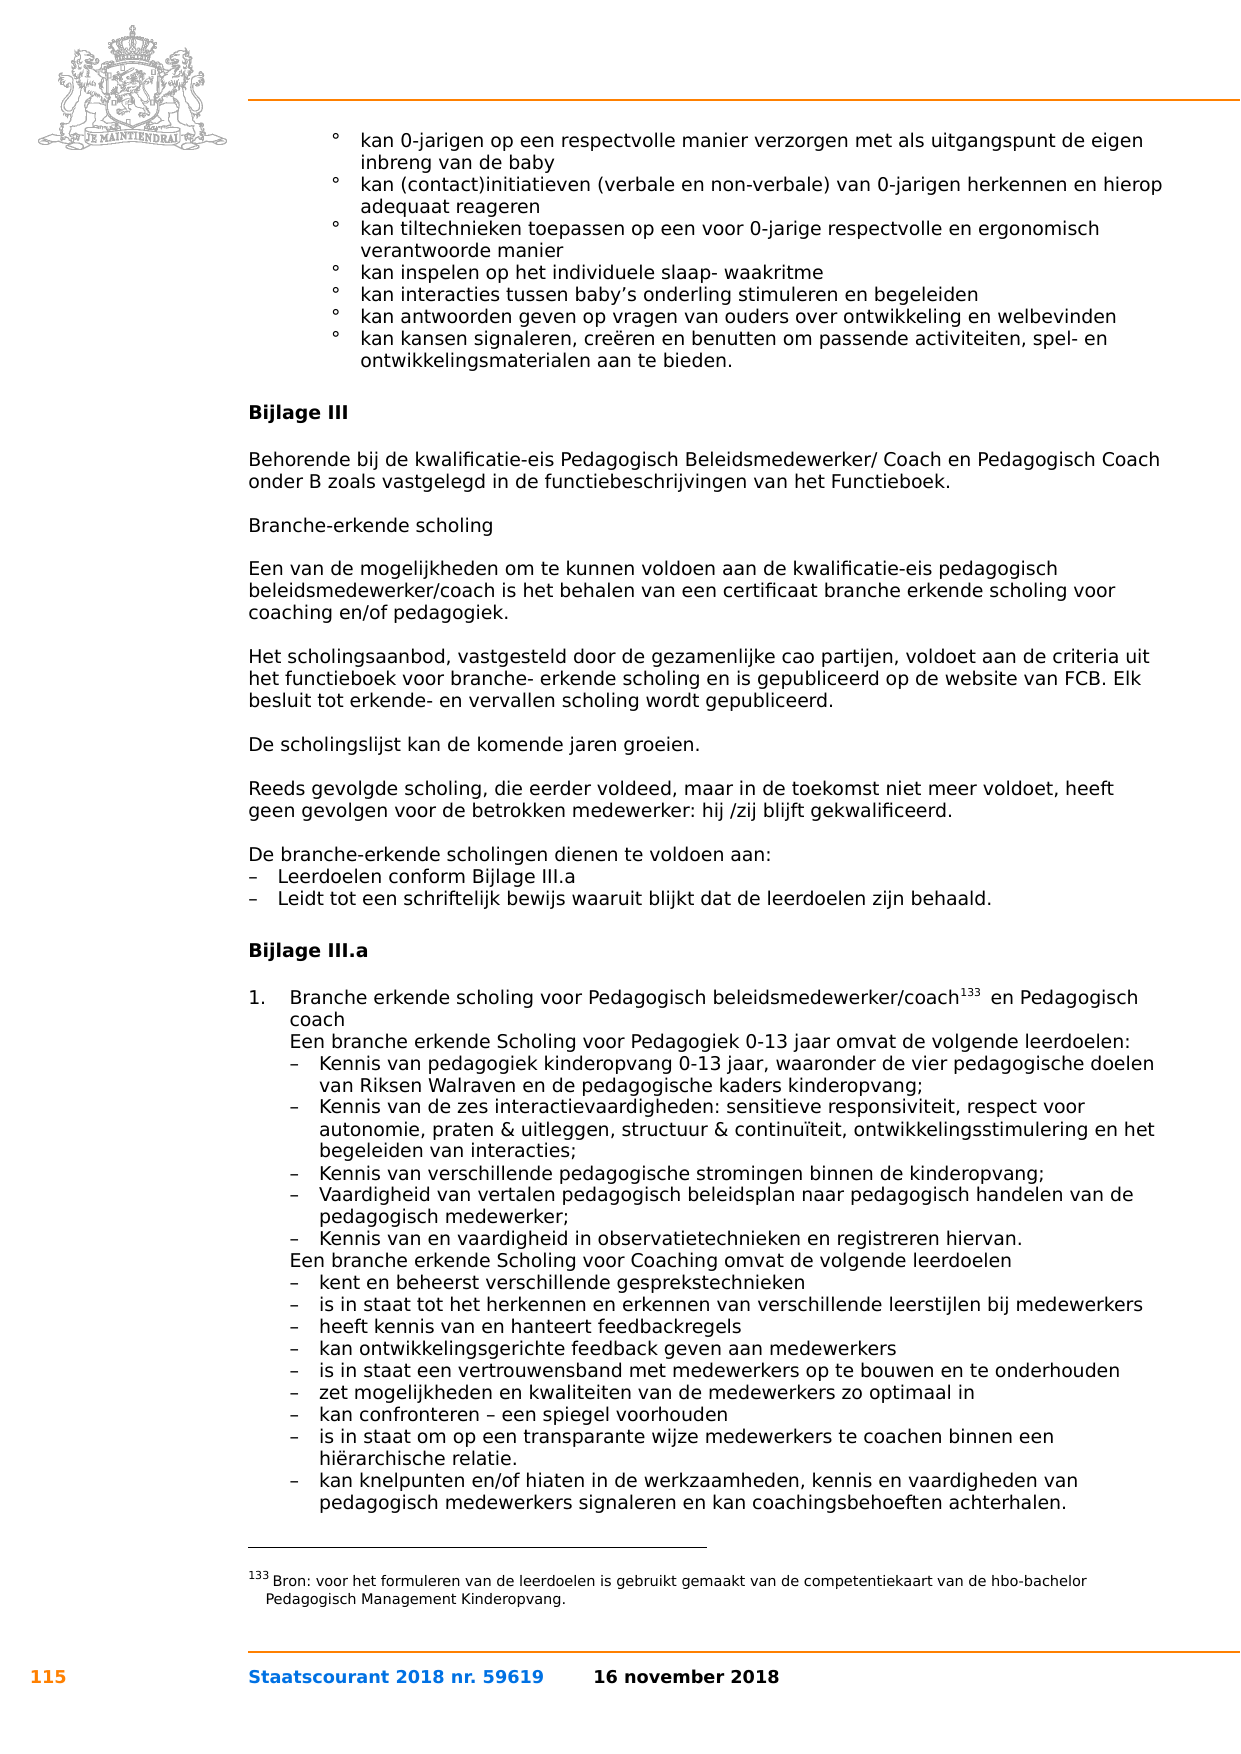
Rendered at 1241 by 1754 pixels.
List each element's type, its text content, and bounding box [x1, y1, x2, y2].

text Bron: voor het formuleren van de leerdoelen is gebruikt gemaakt van de competentiekaart van de hbo-bachelor Pedagogisch Management Kinderopvang. [248, 1569, 1163, 1608]
text Branche-erkende scholing [248, 514, 1163, 536]
text Reeds gevolgde scholing, die eerder voldeed, maar in de toekomst niet meer voldoet, heeft geen gevolgen voor de betrokken medewerker: hij /zij blijft gekwalificeerd. [248, 778, 1163, 822]
text Het scholingsaanbod, vastgesteld door de gezamenlijke cao partijen, voldoet aan de criteria uit het functieboek voor branche- erkende scholing en is gepubliceerd op de website van FCB. Elk besluit tot erkende- en vervallen scholing wordt gepubliceerd. [248, 646, 1163, 712]
text – kent en beheerst verschillende gesprekstechnieken [289, 1272, 1163, 1294]
text ° kan interacties tussen baby’s onderling stimuleren en begeleiden [331, 284, 1163, 306]
text – Vaardigheid van vertalen pedagogisch beleidsplan naar pedagogisch handelen van de pedagogisch medewerker; [289, 1184, 1163, 1228]
text – kan knelpunten en/of hiaten in de werkzaamheden, kennis en vaardigheden van pedagogisch medewerkers signaleren en kan coachingsbehoeften achterhalen. [289, 1470, 1163, 1514]
text De scholingslijst kan de komende jaren groeien. [248, 734, 1163, 756]
text – heeft kennis van en hanteert feedbackregels [289, 1316, 1163, 1338]
text ° kan tiltechnieken toepassen op een voor 0-jarige respectvolle en ergonomisch verantwoorde manier [331, 218, 1163, 262]
text 1. Branche erkende scholing voor Pedagogisch beleidsmedewerker/coach en Pedagogisch coach [248, 987, 1163, 1031]
text ° kan 0-jarigen op een respectvolle manier verzorgen met als uitgangspunt de eigen inbreng van de baby [331, 130, 1163, 174]
text Een branche erkende Scholing voor Coaching omvat de volgende leerdoelen [289, 1250, 1163, 1272]
text De branche-erkende scholingen dienen te voldoen aan: [248, 844, 1163, 866]
text – is in staat een vertrouwensband met medewerkers op te bouwen en te onderhouden [289, 1360, 1163, 1382]
text – kan ontwikkelingsgerichte feedback geven aan medewerkers [289, 1338, 1163, 1360]
text – Kennis van verschillende pedagogische stromingen binnen de kinderopvang; [289, 1162, 1163, 1184]
text – kan confronteren – een spiegel voorhouden [289, 1404, 1163, 1426]
text ° kan inspelen op het individuele slaap- waakritme [331, 262, 1163, 284]
text ° kan kansen signaleren, creëren en benutten om passende activiteiten, spel- en ontwikkelingsmaterialen aan te bieden. [331, 328, 1163, 372]
text – is in staat om op een transparante wijze medewerkers te coachen binnen een hiërarchische relatie. [289, 1426, 1163, 1470]
text ° kan (contact)initiatieven (verbale en non-verbale) van 0-jarigen herkennen en hierop adequaat reageren [331, 174, 1163, 218]
text Een van de mogelijkheden om te kunnen voldoen aan de kwalificatie-eis pedagogisch beleidsmedewerker/coach is het behalen van een certificaat branche erkende scholing voor coaching en/of pedagogiek. [248, 558, 1163, 624]
text – Kennis van de zes interactievaardigheden: sensitieve responsiviteit, respect voor autonomie, praten & uitleggen, structuur & continuïteit, ontwikkelingsstimulering en het begeleiden van interacties; [289, 1096, 1163, 1162]
text ° kan antwoorden geven op vragen van ouders over ontwikkeling en welbevinden [331, 306, 1163, 328]
text Een branche erkende Scholing voor Pedagogiek 0-13 jaar omvat de volgende leerdoelen: [289, 1031, 1163, 1052]
text – zet mogelijkheden en kwaliteiten van de medewerkers zo optimaal in [289, 1382, 1163, 1404]
text – Leidt tot een schriftelijk bewijs waaruit blijkt dat de leerdoelen zijn behaald. [248, 888, 1163, 909]
subtitle Bijlage III [248, 402, 1163, 424]
text – Kennis van en vaardigheid in observatietechnieken en registreren hiervan. [289, 1228, 1163, 1250]
text Behorende bij de kwalificatie-eis Pedagogisch Beleidsmedewerker/ Coach en Pedagogisch Coach onder B zoals vastgelegd in de functiebeschrijvingen van het Functieboek. [248, 449, 1163, 493]
text – Leerdoelen conform Bijlage III.a [248, 866, 1163, 888]
text – Kennis van pedagogiek kinderopvang 0-13 jaar, waaronder de vier pedagogische doelen van Riksen Walraven en de pedagogische kaders kinderopvang; [289, 1052, 1163, 1096]
subtitle Bijlage III.a [248, 939, 1163, 962]
text – is in staat tot het herkennen en erkennen van verschillende leerstijlen bij medewerkers [289, 1294, 1163, 1316]
picture [38, 25, 227, 150]
